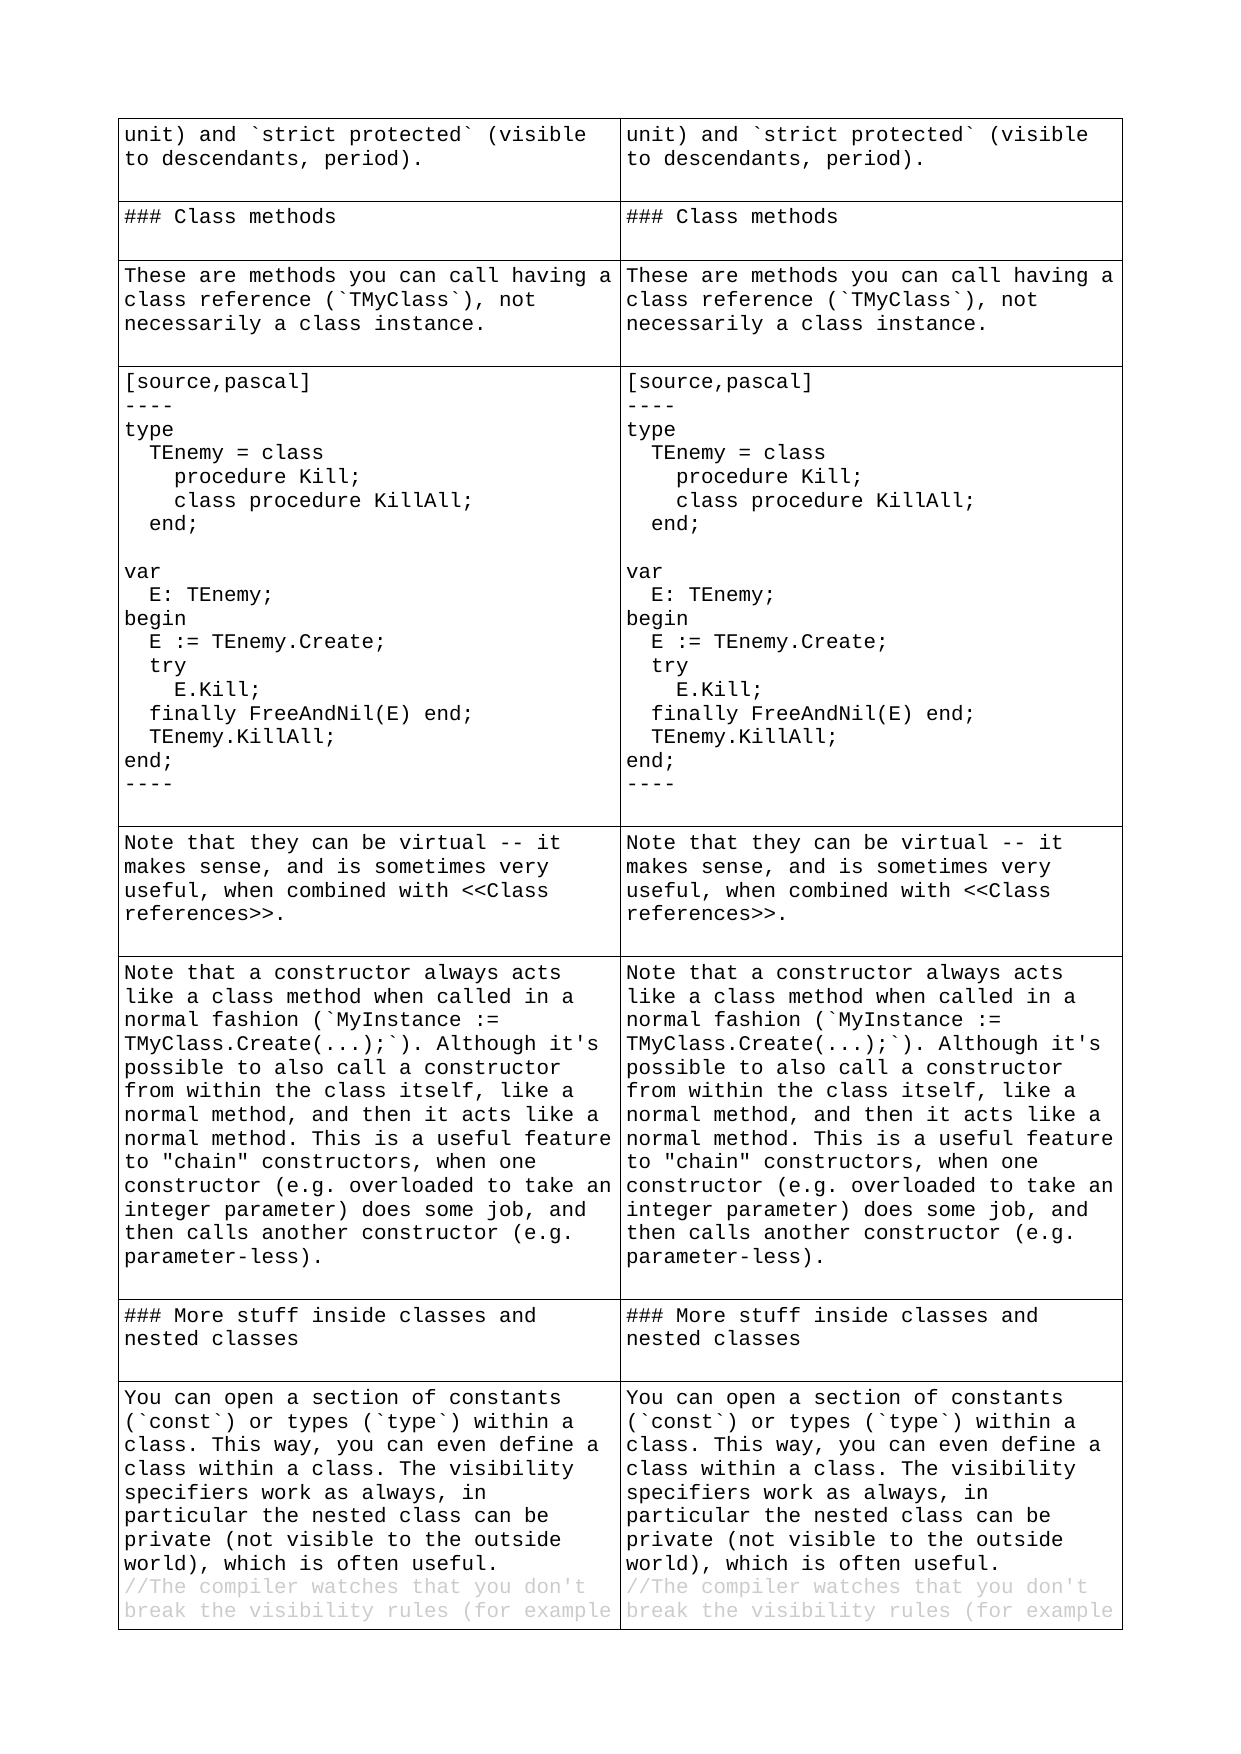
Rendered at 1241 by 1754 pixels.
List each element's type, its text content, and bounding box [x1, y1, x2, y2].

table_cell ### More stuff inside classes and nested classes [621, 1300, 1122, 1381]
table_cell These are methods you can call having a class reference (`TMyClass`), not necessarily a class instance. [621, 261, 1122, 366]
table_cell ### Class methods [621, 202, 1122, 259]
table_cell unit) and `strict protected` (visible to descendants, period). [621, 119, 1122, 201]
table_cell You can open a section of constants (`const`) or types (`type`) within a class. This way, you can even define a class within a class. The visibility specifiers work as always, in particular the nested class can be private (not visible to the outside world), which is often useful. //The compiler watches that you don't break the visibility rules (for example [119, 1382, 620, 1629]
table_cell [source,pascal] ---- type TEnemy = class procedure Kill; class procedure KillAll; end; var E: TEnemy; begin E := TEnemy.Create; try E.Kill; finally FreeAndNil(E) end; TEnemy.KillAll; end; ---- [119, 367, 620, 826]
table_cell Note that a constructor always acts like a class method when called in a normal fashion (`MyInstance := TMyClass.Create(...);`). Although it's possible to also call a constructor from within the class itself, like a normal method, and then it acts like a normal method. This is a useful feature to "chain" constructors, when one constructor (e.g. overloaded to take an integer parameter) does some job, and then calls another constructor (e.g. parameter-less). [621, 957, 1122, 1299]
table_cell ### Class methods [119, 202, 620, 259]
table_cell Note that they can be virtual -- it makes sense, and is sometimes very useful, when combined with <<Class references>>. [119, 827, 620, 956]
table_cell [source,pascal] ---- type TEnemy = class procedure Kill; class procedure KillAll; end; var E: TEnemy; begin E := TEnemy.Create; try E.Kill; finally FreeAndNil(E) end; TEnemy.KillAll; end; ---- [621, 367, 1122, 826]
table_cell Note that a constructor always acts like a class method when called in a normal fashion (`MyInstance := TMyClass.Create(...);`). Although it's possible to also call a constructor from within the class itself, like a normal method, and then it acts like a normal method. This is a useful feature to "chain" constructors, when one constructor (e.g. overloaded to take an integer parameter) does some job, and then calls another constructor (e.g. parameter-less). [119, 957, 620, 1299]
table_cell ### More stuff inside classes and nested classes [119, 1300, 620, 1381]
table_cell unit) and `strict protected` (visible to descendants, period). [119, 119, 620, 201]
table_cell These are methods you can call having a class reference (`TMyClass`), not necessarily a class instance. [119, 261, 620, 366]
table_cell You can open a section of constants (`const`) or types (`type`) within a class. This way, you can even define a class within a class. The visibility specifiers work as always, in particular the nested class can be private (not visible to the outside world), which is often useful. //The compiler watches that you don't break the visibility rules (for example [621, 1382, 1122, 1629]
table_cell Note that they can be virtual -- it makes sense, and is sometimes very useful, when combined with <<Class references>>. [621, 827, 1122, 956]
